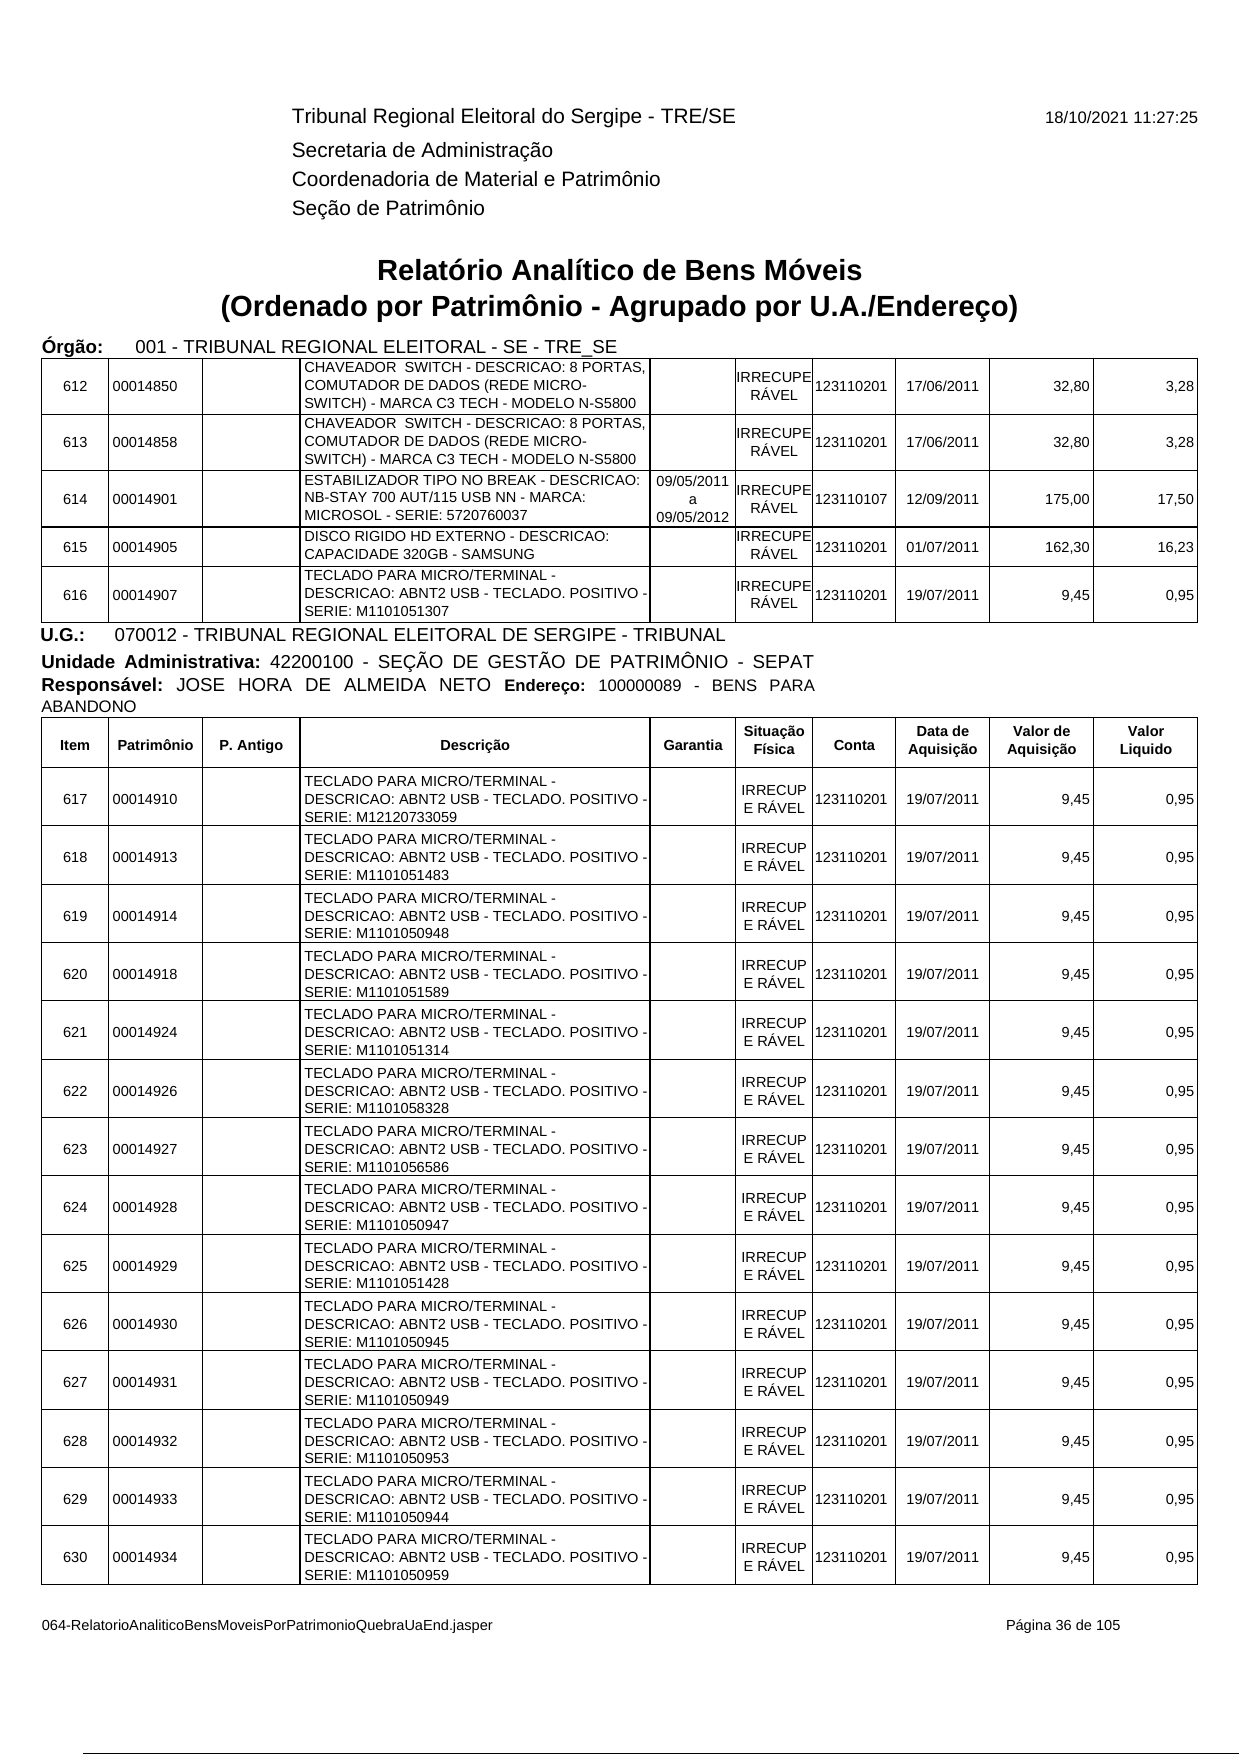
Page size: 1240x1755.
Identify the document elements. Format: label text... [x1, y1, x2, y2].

table_cell 123110201 [813, 415, 895, 470]
table_cell 123110201 [813, 1118, 895, 1175]
table_cell [651, 1351, 735, 1409]
table_cell [203, 528, 299, 566]
table_cell 19/07/2011 [896, 768, 989, 825]
table_cell 616 [42, 567, 108, 622]
table_cell TECLADO PARA MICRO/TERMINAL - DESCRICAO: ABNT2 USB - TECLADO. POSITIVO - SERIE: M1101050945 [301, 1293, 649, 1350]
table_cell 00014901 [109, 471, 202, 526]
table_cell 16,23 [1094, 528, 1197, 566]
table_cell 123110201 [813, 359, 895, 414]
table_cell [651, 943, 735, 1000]
table_cell [651, 1410, 735, 1467]
table_cell 3,28 [1094, 415, 1197, 470]
table_cell 617 [42, 768, 108, 825]
table_cell IRRECUPE RÁVEL [736, 1410, 812, 1467]
table_header Valor de Aquisição [990, 718, 1093, 767]
table_cell 19/07/2011 [896, 885, 989, 942]
table_cell 00014930 [109, 1293, 202, 1350]
table_cell TECLADO PARA MICRO/TERMINAL - DESCRICAO: ABNT2 USB - TECLADO. POSITIVO - SERIE: M1101051589 [301, 943, 649, 1000]
table_cell 0,95 [1094, 1351, 1197, 1409]
table_cell 9,45 [990, 1060, 1093, 1117]
table_cell 0,95 [1094, 1176, 1197, 1234]
table_cell TECLADO PARA MICRO/TERMINAL - DESCRICAO: ABNT2 USB - TECLADO. POSITIVO - SERIE: M1101050948 [301, 885, 649, 942]
table_cell 123110201 [813, 1060, 895, 1117]
table_cell 01/07/2011 [896, 528, 989, 566]
table_cell IRRECUPE RÁVEL [736, 1176, 812, 1234]
table_cell [203, 943, 299, 1000]
table_cell 9,45 [990, 1293, 1093, 1350]
table_cell 00014913 [109, 826, 202, 884]
table_cell [651, 826, 735, 884]
table_cell 0,95 [1094, 1293, 1197, 1350]
table_cell [651, 1293, 735, 1350]
table_cell 123110201 [813, 1468, 895, 1525]
table_cell TECLADO PARA MICRO/TERMINAL - DESCRICAO: ABNT2 USB - TECLADO. POSITIVO - SERIE: M12120733059 [301, 768, 649, 825]
table_cell [203, 1410, 299, 1467]
table_cell 9,45 [990, 1001, 1093, 1059]
table_cell 19/07/2011 [896, 1526, 989, 1584]
table_cell IRRECUPE RÁVEL [736, 567, 812, 622]
table_cell 123110201 [813, 1293, 895, 1350]
table_cell [203, 1001, 299, 1059]
table_cell 615 [42, 528, 108, 566]
table_cell TECLADO PARA MICRO/TERMINAL - DESCRICAO: ABNT2 USB - TECLADO. POSITIVO - SERIE: M1101050949 [301, 1351, 649, 1409]
table_cell 619 [42, 885, 108, 942]
table_cell [203, 1351, 299, 1409]
table_cell 123110201 [813, 768, 895, 825]
table_cell 613 [42, 415, 108, 470]
table_cell IRRECUPE RÁVEL [736, 826, 812, 884]
table_cell IRRECUPE RÁVEL [736, 768, 812, 825]
table_cell 19/07/2011 [896, 567, 989, 622]
table_cell 627 [42, 1351, 108, 1409]
table_header Valor Liquido [1094, 718, 1197, 767]
table_cell 9,45 [990, 1176, 1093, 1234]
table_cell 19/07/2011 [896, 1410, 989, 1467]
table_cell 19/07/2011 [896, 1235, 989, 1292]
table_cell 123110201 [813, 1410, 895, 1467]
table_cell TECLADO PARA MICRO/TERMINAL - DESCRICAO: ABNT2 USB - TECLADO. POSITIVO - SERIE: M1101050959 [301, 1526, 649, 1584]
table_cell TECLADO PARA MICRO/TERMINAL - DESCRICAO: ABNT2 USB - TECLADO. POSITIVO - SERIE: M1101051307 [301, 567, 649, 622]
table_cell TECLADO PARA MICRO/TERMINAL - DESCRICAO: ABNT2 USB - TECLADO. POSITIVO - SERIE: M1101050944 [301, 1468, 649, 1525]
table_cell 00014934 [109, 1526, 202, 1584]
table_cell 32,80 [990, 415, 1093, 470]
table_cell 09/05/2011 a 09/05/2012 [651, 471, 735, 526]
table_cell 0,95 [1094, 826, 1197, 884]
table_cell 00014928 [109, 1176, 202, 1234]
table_cell 622 [42, 1060, 108, 1117]
table_cell [203, 768, 299, 825]
table_cell 19/07/2011 [896, 1176, 989, 1234]
table_cell 00014914 [109, 885, 202, 942]
table_cell 624 [42, 1176, 108, 1234]
table_cell 19/07/2011 [896, 1001, 989, 1059]
table_cell 19/07/2011 [896, 943, 989, 1000]
table_cell 623 [42, 1118, 108, 1175]
table_cell 0,95 [1094, 943, 1197, 1000]
table_cell 17/06/2011 [896, 415, 989, 470]
table_cell IRRECUPE RÁVEL [736, 1351, 812, 1409]
table_cell 9,45 [990, 1526, 1093, 1584]
table_cell 123110201 [813, 1351, 895, 1409]
table_cell [203, 1118, 299, 1175]
text Unidade Administrativa: 42200100 - SEÇÃO DE GESTÃO DE PATRIMÔNIO - SEPAT Responsável: JOSE HORA DE ALMEIDA NETO Endereço: 100000089 - BENS PARA ABANDONO [41, 651, 815, 716]
table_cell 0,95 [1094, 1001, 1197, 1059]
table_cell 123110201 [813, 1176, 895, 1234]
table_cell [651, 415, 735, 470]
table_cell IRRECUPE RÁVEL [736, 1293, 812, 1350]
table_cell [203, 471, 299, 526]
table_cell [651, 1468, 735, 1525]
table_cell 19/07/2011 [896, 1293, 989, 1350]
table_header Patrimônio [109, 718, 202, 767]
table_header P. Antigo [203, 718, 299, 767]
table_cell 0,95 [1094, 1060, 1197, 1117]
table_cell 123110201 [813, 567, 895, 622]
table_cell 630 [42, 1526, 108, 1584]
table_cell [203, 885, 299, 942]
table_cell TECLADO PARA MICRO/TERMINAL - DESCRICAO: ABNT2 USB - TECLADO. POSITIVO - SERIE: M1101050947 [301, 1176, 649, 1234]
table_cell 00014926 [109, 1060, 202, 1117]
table_cell [203, 567, 299, 622]
table_cell IRRECUPE RÁVEL [736, 528, 812, 566]
text U.G.: 070012 - TRIBUNAL REGIONAL ELEITORAL DE SERGIPE - TRIBUNAL [40, 623, 1089, 645]
table_cell 123110201 [813, 1001, 895, 1059]
table_cell 618 [42, 826, 108, 884]
table_header Conta [813, 718, 895, 767]
table_cell 19/07/2011 [896, 826, 989, 884]
table_cell 9,45 [990, 567, 1093, 622]
table_cell 9,45 [990, 826, 1093, 884]
table_cell 9,45 [990, 885, 1093, 942]
table_cell 19/07/2011 [896, 1468, 989, 1525]
table_cell 00014929 [109, 1235, 202, 1292]
table_cell 625 [42, 1235, 108, 1292]
table_cell 00014910 [109, 768, 202, 825]
table_cell 00014858 [109, 415, 202, 470]
table_cell 0,95 [1094, 1235, 1197, 1292]
table_cell 17/06/2011 [896, 359, 989, 414]
table_cell TECLADO PARA MICRO/TERMINAL - DESCRICAO: ABNT2 USB - TECLADO. POSITIVO - SERIE: M1101058328 [301, 1060, 649, 1117]
table_cell 00014927 [109, 1118, 202, 1175]
table_cell 0,95 [1094, 885, 1197, 942]
table_cell [651, 1118, 735, 1175]
table_cell [651, 359, 735, 414]
table_cell TECLADO PARA MICRO/TERMINAL - DESCRICAO: ABNT2 USB - TECLADO. POSITIVO - SERIE: M1101056586 [301, 1118, 649, 1175]
table_cell [203, 1293, 299, 1350]
table_cell 0,95 [1094, 1410, 1197, 1467]
table_cell 628 [42, 1410, 108, 1467]
table_cell IRRECUPE RÁVEL [736, 359, 812, 414]
table_cell 612 [42, 359, 108, 414]
table_cell 0,95 [1094, 768, 1197, 825]
table_cell 162,30 [990, 528, 1093, 566]
table_cell 00014931 [109, 1351, 202, 1409]
table_cell 0,95 [1094, 1526, 1197, 1584]
table_cell 00014924 [109, 1001, 202, 1059]
table_cell [651, 1176, 735, 1234]
table_cell 9,45 [990, 1351, 1093, 1409]
table_cell [651, 1526, 735, 1584]
table_cell [203, 1060, 299, 1117]
table_cell IRRECUPE RÁVEL [736, 471, 812, 526]
table_cell 9,45 [990, 943, 1093, 1000]
table_cell 621 [42, 1001, 108, 1059]
table_cell 0,95 [1094, 567, 1197, 622]
table_cell 17,50 [1094, 471, 1197, 526]
table_cell 19/07/2011 [896, 1060, 989, 1117]
table_cell 00014933 [109, 1468, 202, 1525]
table_cell IRRECUPE RÁVEL [736, 1526, 812, 1584]
table_cell ESTABILIZADOR TIPO NO BREAK - DESCRICAO: NB-STAY 700 AUT/115 USB NN - MARCA: MICROSOL - SERIE: 5720760037 [301, 471, 649, 526]
table_cell IRRECUPE RÁVEL [736, 415, 812, 470]
table_cell TECLADO PARA MICRO/TERMINAL - DESCRICAO: ABNT2 USB - TECLADO. POSITIVO - SERIE: M1101050953 [301, 1410, 649, 1467]
table_cell 12/09/2011 [896, 471, 989, 526]
table_header Data de Aquisição [896, 718, 989, 767]
table_cell 0,95 [1094, 1468, 1197, 1525]
table_cell 9,45 [990, 1410, 1093, 1467]
table_cell 123110201 [813, 1235, 895, 1292]
table_cell TECLADO PARA MICRO/TERMINAL - DESCRICAO: ABNT2 USB - TECLADO. POSITIVO - SERIE: M1101051428 [301, 1235, 649, 1292]
table_cell 123110201 [813, 1526, 895, 1584]
table_cell IRRECUPE RÁVEL [736, 1118, 812, 1175]
table_cell 00014905 [109, 528, 202, 566]
table_cell [203, 415, 299, 470]
table_cell [203, 826, 299, 884]
table_cell 00014850 [109, 359, 202, 414]
table_cell CHAVEADOR SWITCH - DESCRICAO: 8 PORTAS, COMUTADOR DE DADOS (REDE MICRO- SWITCH) - MARCA C3 TECH - MODELO N-S5800 [301, 359, 649, 414]
table_cell [203, 1176, 299, 1234]
table_cell IRRECUPE RÁVEL [736, 1001, 812, 1059]
table_cell 9,45 [990, 768, 1093, 825]
table_cell IRRECUPE RÁVEL [736, 1235, 812, 1292]
table_cell IRRECUPE RÁVEL [736, 1060, 812, 1117]
table_cell [203, 1468, 299, 1525]
table_cell [651, 567, 735, 622]
table_cell 00014907 [109, 567, 202, 622]
table_cell 19/07/2011 [896, 1351, 989, 1409]
table_cell 00014932 [109, 1410, 202, 1467]
table_cell 123110201 [813, 528, 895, 566]
table_cell 123110201 [813, 943, 895, 1000]
table_cell [651, 1235, 735, 1292]
table_cell 9,45 [990, 1235, 1093, 1292]
table_cell 175,00 [990, 471, 1093, 526]
table_cell IRRECUPE RÁVEL [736, 943, 812, 1000]
table_cell [651, 1001, 735, 1059]
table_cell DISCO RIGIDO HD EXTERNO - DESCRICAO: CAPACIDADE 320GB - SAMSUNG [301, 528, 649, 566]
table_cell [651, 528, 735, 566]
table_header Item [42, 718, 108, 767]
table_cell [651, 768, 735, 825]
table_cell [651, 1060, 735, 1117]
table_cell 3,28 [1094, 359, 1197, 414]
table_cell 123110107 [813, 471, 895, 526]
table_cell CHAVEADOR SWITCH - DESCRICAO: 8 PORTAS, COMUTADOR DE DADOS (REDE MICRO- SWITCH) - MARCA C3 TECH - MODELO N-S5800 [301, 415, 649, 470]
table_cell TECLADO PARA MICRO/TERMINAL - DESCRICAO: ABNT2 USB - TECLADO. POSITIVO - SERIE: M1101051483 [301, 826, 649, 884]
table_cell 626 [42, 1293, 108, 1350]
table_cell [203, 1235, 299, 1292]
table_cell [203, 359, 299, 414]
table_cell 123110201 [813, 826, 895, 884]
table_cell 123110201 [813, 885, 895, 942]
table_cell [203, 1526, 299, 1584]
table_cell 620 [42, 943, 108, 1000]
table_cell IRRECUPE RÁVEL [736, 885, 812, 942]
table_cell 9,45 [990, 1468, 1093, 1525]
table_cell IRRECUPE RÁVEL [736, 1468, 812, 1525]
table_cell 32,80 [990, 359, 1093, 414]
table_cell TECLADO PARA MICRO/TERMINAL - DESCRICAO: ABNT2 USB - TECLADO. POSITIVO - SERIE: M1101051314 [301, 1001, 649, 1059]
table_cell 00014918 [109, 943, 202, 1000]
table_header Garantia [651, 718, 735, 767]
table_header Descrição [301, 718, 649, 767]
table_header Situação Física [736, 718, 812, 767]
table_cell 614 [42, 471, 108, 526]
table_cell 9,45 [990, 1118, 1093, 1175]
table_cell 0,95 [1094, 1118, 1197, 1175]
table_cell 19/07/2011 [896, 1118, 989, 1175]
table_cell 629 [42, 1468, 108, 1525]
table_cell [651, 885, 735, 942]
